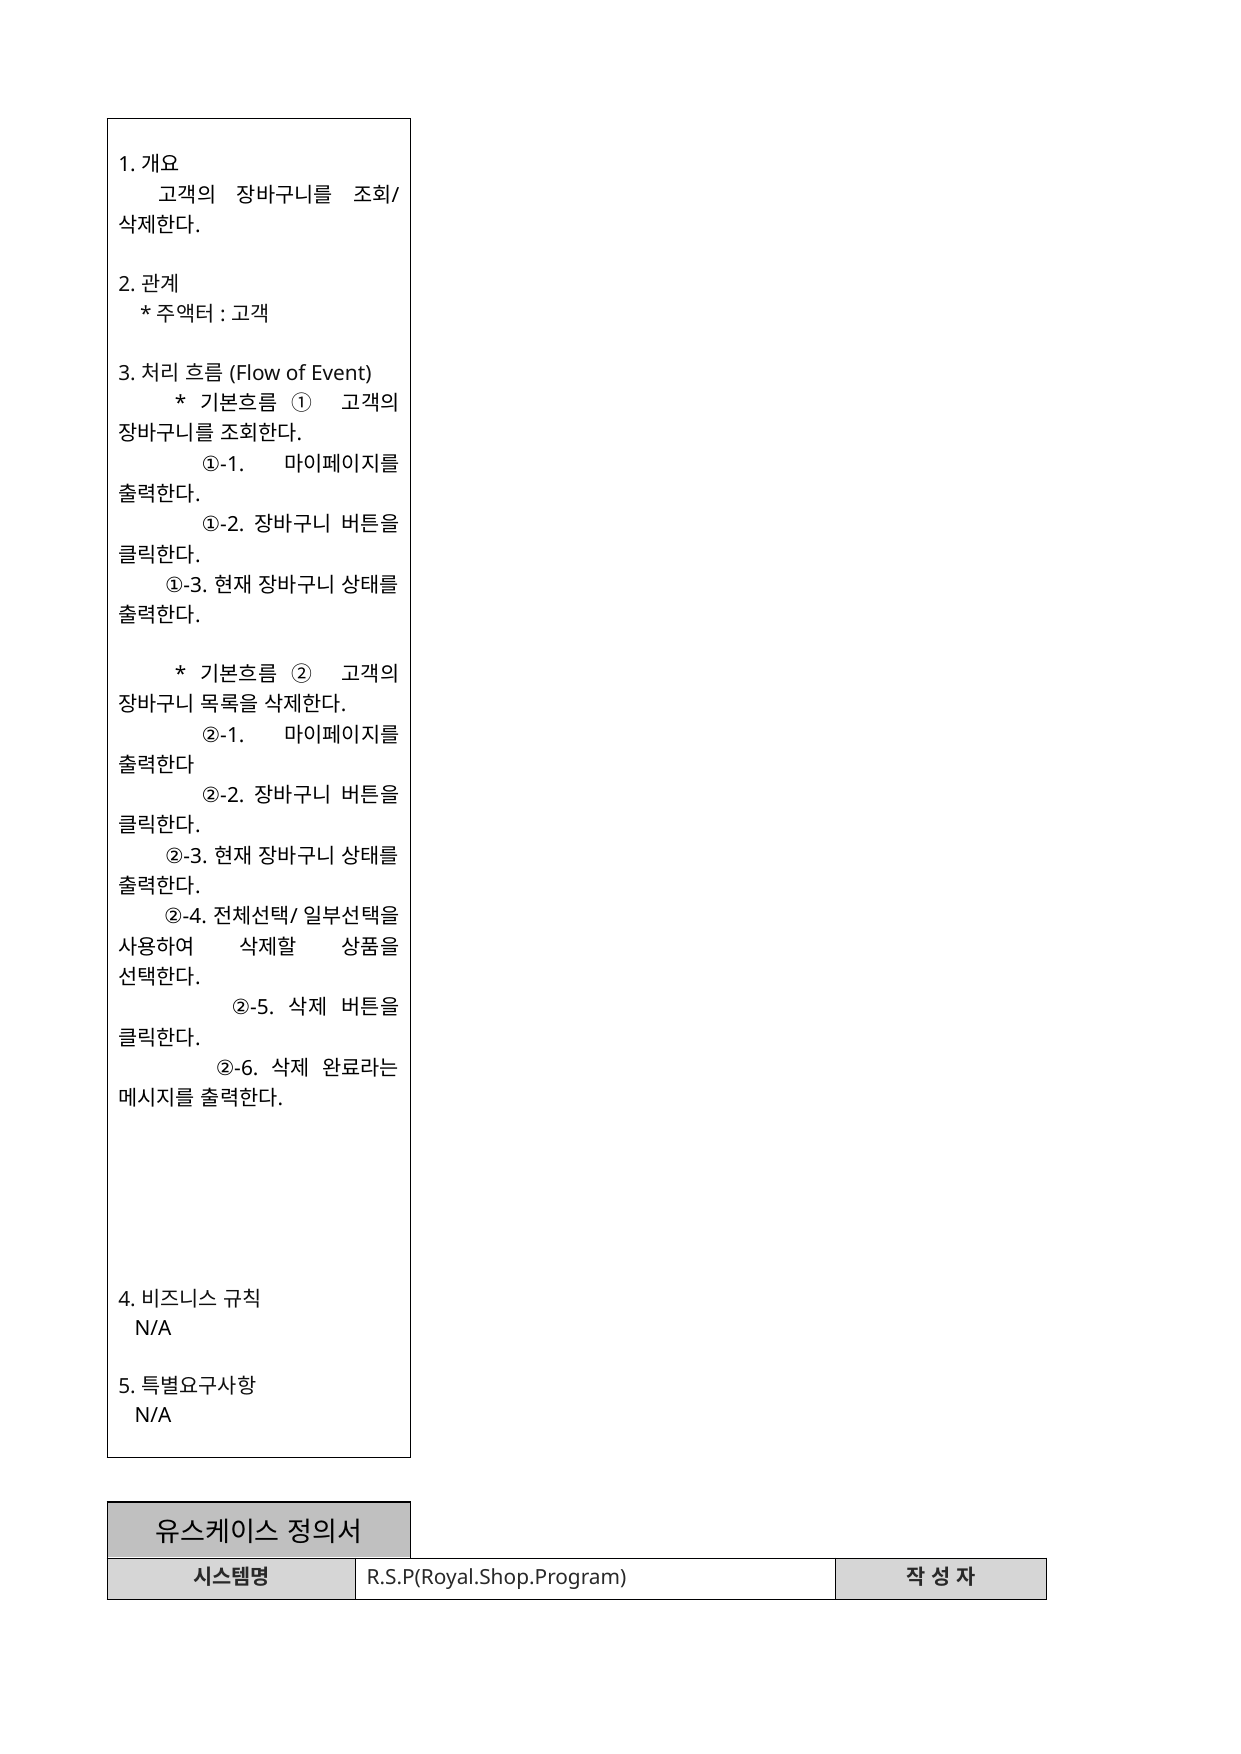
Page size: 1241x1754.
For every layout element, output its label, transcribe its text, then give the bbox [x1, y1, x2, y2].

table_header 유스케이스 정의서 [108, 1503, 410, 1557]
table_header [411, 1501, 1046, 1557]
table_cell R.S.P(Royal.Shop.Program) [356, 1559, 835, 1599]
table_cell 작 성 자 [836, 1559, 1046, 1599]
table_cell 시스템명 [108, 1559, 355, 1599]
table_cell [411, 118, 1046, 1457]
table_cell 1. 개요 고객의 장바구니를 조회/삭제한다. 2. 관계 * 주액터 : 고객 3. 처리 흐름 (Flow of Event) * 기본흐름 ① 고객의 장바구니를 조회한다. ①-1. 마이페이지를 출력한다. ①-2. 장바구니 버튼을 클릭한다. ①-3. 현재 장바구니 상태를 출력한다. * 기본흐름 ② 고객의 장바구니 목록을 삭제한다. ②-1. 마이페이지를 출력한다 ②-2. 장바구니 버튼을 클릭한다. ②-3. 현재 장바구니 상태를 출력한다. ②-4. 전체선택/ 일부선택을 사용하여 삭제할 상품을 선택한다. ②-5. 삭제 버튼을 클릭한다. ②-6. 삭제 완료라는 메시지를 출력한다. 4. 비즈니스 규칙 N/A 5. 특별요구사항 N/A [108, 119, 410, 1457]
